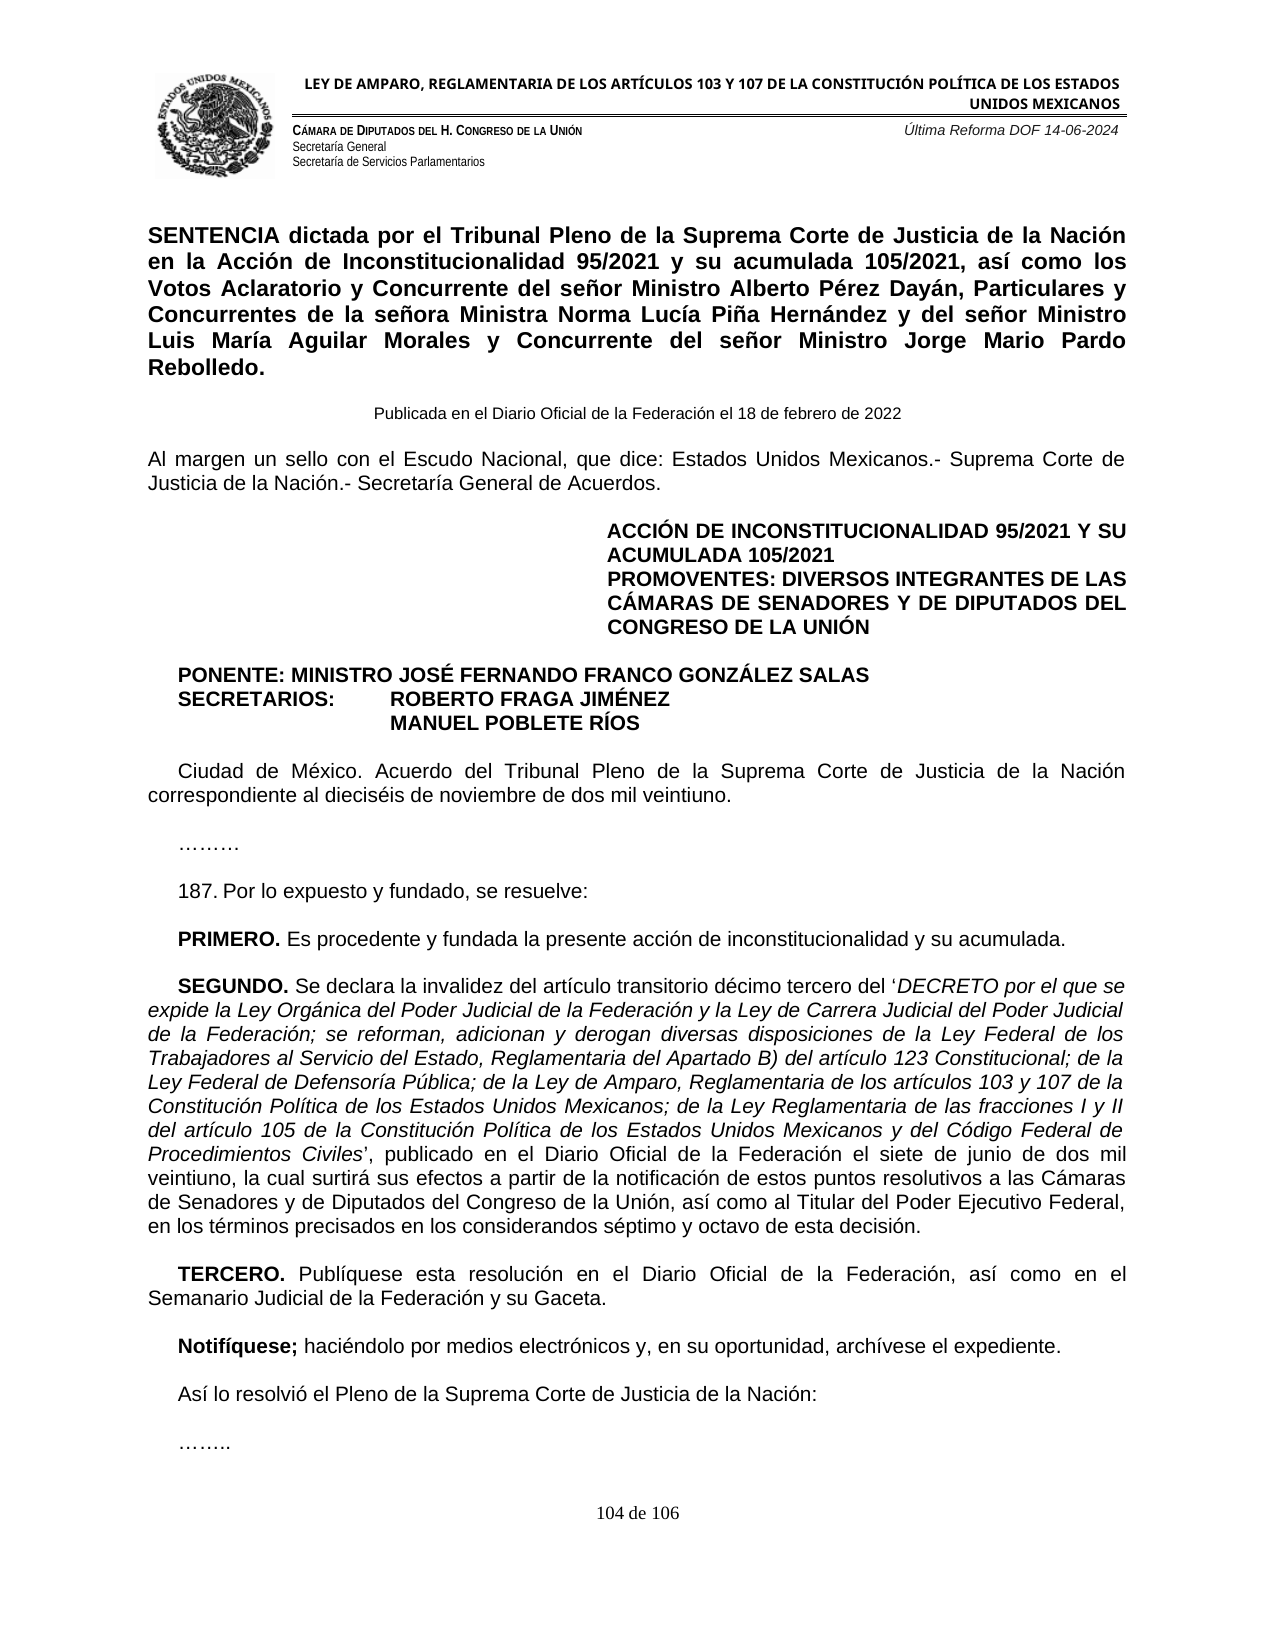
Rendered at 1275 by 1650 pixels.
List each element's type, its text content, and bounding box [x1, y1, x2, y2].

text ……… [148, 831, 1127, 854]
text Publicada en el Diario Oficial de la Federación el 18 de febrero de 2022 [148, 404, 1127, 423]
subtitle Al margen un sello con el Escudo Nacional, que dice: Estados Unidos Mexicanos.- Suprema Corte de Justicia de la Nación.- Secretaría General de Acuerdos. [148, 447, 1127, 495]
text PONENTE: MINISTRO JOSÉ FERNANDO FRANCO GONZÁLEZ SALAS [148, 663, 1127, 687]
text PRIMERO. Es procedente y fundada la presente acción de inconstitucionalidad y su acumulada. [148, 926, 1127, 950]
text Notifíquese; haciéndolo por medios electrónicos y, en su oportunidad, archívese el expediente. [148, 1334, 1127, 1358]
text SECRETARIOS: ROBERTO FRAGA JIMÉNEZ [178, 687, 1127, 711]
text 187. Por lo expuesto y fundado, se resuelve: [178, 878, 1127, 902]
text Ciudad de México. Acuerdo del Tribunal Pleno de la Suprema Corte de Justicia de la Nación correspondiente al dieciséis de noviembre de dos mil veintiuno. [148, 759, 1127, 807]
text PROMOVENTES: DIVERSOS INTEGRANTES DE LAS CÁMARAS DE SENADORES Y DE DIPUTADOS DEL CONGRESO DE LA UNIÓN [607, 567, 1127, 639]
text …….. [148, 1429, 1127, 1453]
text SEGUNDO. Se declara la invalidez del artículo transitorio décimo tercero del ‘DECRETO por el que se expide la Ley Orgánica del Poder Judicial de la Federación y la Ley de Carrera Judicial del Poder Judicial de la Federación; se reforman, adicionan y derogan diversas disposiciones de la Ley Federal de los Trabajadores al Servicio del Estado, Reglamentaria del Apartado B) del artículo 123 Constitucional; de la Ley Federal de Defensoría Pública; de la Ley de Amparo, Reglamentaria de los artículos 103 y 107 de la Constitución Política de los Estados Unidos Mexicanos; de la Ley Reglamentaria de las fracciones I y II del artículo 105 de la Constitución Política de los Estados Unidos Mexicanos y del Código Federal de Procedimientos Civiles’, publicado en el Diario Oficial de la Federación el siete de junio de dos mil veintiuno, la cual surtirá sus efectos a partir de la notificación de estos puntos resolutivos a las Cámaras de Senadores y de Diputados del Congreso de la Unión, así como al Titular del Poder Ejecutivo Federal, en los términos precisados en los considerandos séptimo y octavo de esta decisión. [148, 974, 1127, 1238]
text SENTENCIA dictada por el Tribunal Pleno de la Suprema Corte de Justicia de la Nación en la Acción de Inconstitucionalidad 95/2021 y su acumulada 105/2021, así como los Votos Aclaratorio y Concurrente del señor Ministro Alberto Pérez Dayán, Particulares y Concurrentes de la señora Ministra Norma Lucía Piña Hernández y del señor Ministro Luis María Aguilar Morales y Concurrente del señor Ministro Jorge Mario Pardo Rebolledo. [148, 222, 1127, 380]
text MANUEL POBLETE RÍOS [178, 711, 1127, 735]
text Así lo resolvió el Pleno de la Suprema Corte de Justicia de la Nación: [148, 1382, 1127, 1406]
text TERCERO. Publíquese esta resolución en el Diario Oficial de la Federación, así como en el Semanario Judicial de la Federación y su Gaceta. [148, 1262, 1127, 1310]
text ACCIÓN DE INCONSTITUCIONALIDAD 95/2021 Y SU ACUMULADA 105/2021 [607, 519, 1127, 567]
